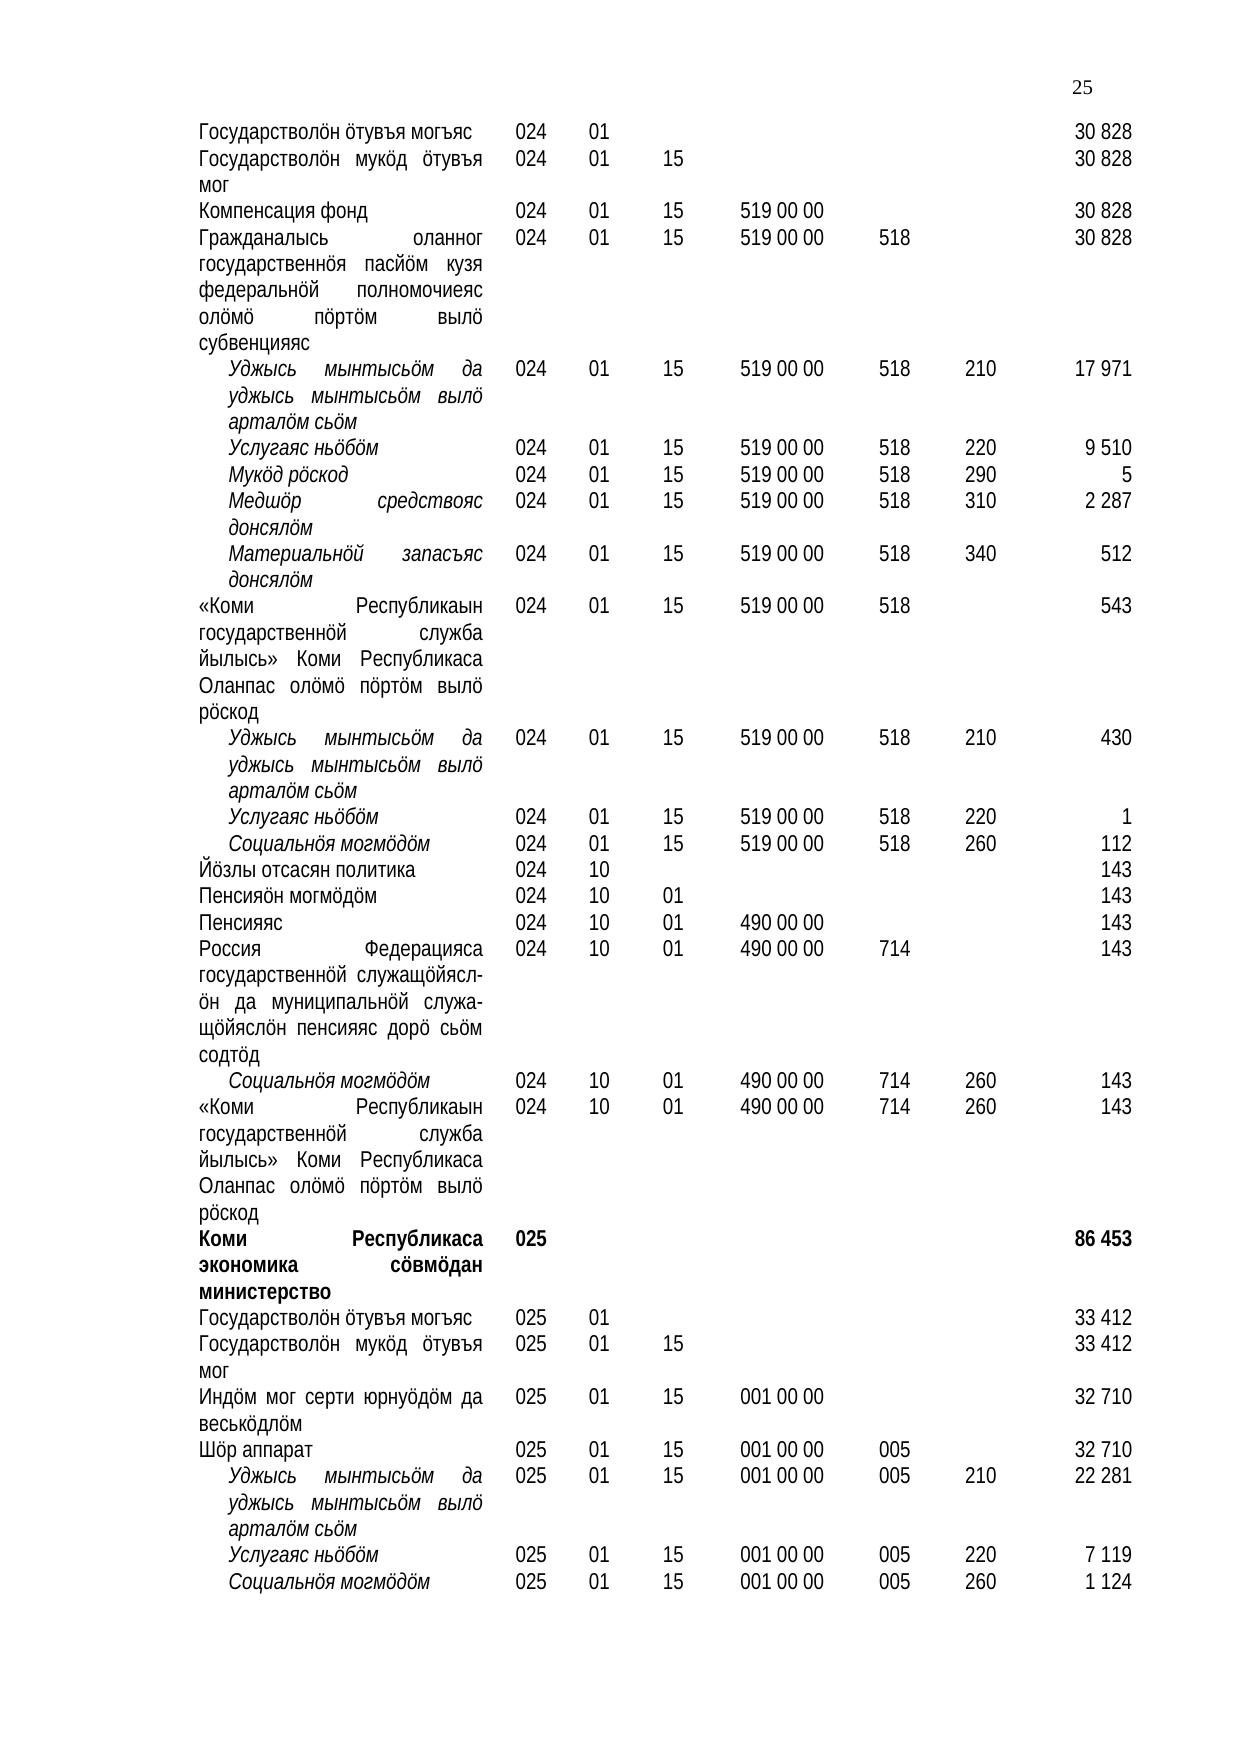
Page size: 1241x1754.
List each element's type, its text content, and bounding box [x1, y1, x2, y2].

table_cell [1143, 883, 1240, 909]
table_cell 518 [849, 593, 941, 724]
table_cell Шöр аппарат [188, 1436, 494, 1462]
table_cell 519 00 00 [716, 355, 848, 434]
table_cell 01 [568, 593, 631, 724]
table_cell 30 828 [1021, 224, 1143, 355]
table_cell Государстволöн мукöд öтувъя мог [188, 145, 494, 197]
table_cell 01 [568, 1304, 631, 1330]
table_cell [1143, 118, 1240, 144]
table_cell 001 00 00 [716, 1541, 848, 1568]
table_cell [631, 1225, 716, 1304]
table_cell 024 [494, 935, 568, 1067]
table_cell [1143, 434, 1240, 461]
table_cell [941, 1304, 1021, 1330]
table_cell 024 [494, 909, 568, 935]
table_cell 210 [941, 1462, 1021, 1541]
table_cell 518 [849, 830, 941, 856]
table_cell [716, 856, 848, 882]
table_cell [716, 1330, 848, 1383]
table_cell 024 [494, 883, 568, 909]
table_cell 001 00 00 [716, 1383, 848, 1436]
table_cell Услугаяс ньöбöм [188, 803, 494, 830]
table_cell 15 [631, 1568, 716, 1594]
table_cell [1143, 1093, 1240, 1225]
table_cell 518 [849, 434, 941, 461]
table_cell 01 [568, 197, 631, 223]
table_cell 01 [568, 830, 631, 856]
table_cell 30 828 [1021, 145, 1143, 197]
table_cell 01 [568, 803, 631, 830]
table_cell 10 [568, 909, 631, 935]
table_cell 714 [849, 1067, 941, 1093]
table_cell 17 971 [1021, 355, 1143, 434]
table_cell [941, 883, 1021, 909]
table_cell [1143, 1462, 1240, 1541]
table_cell 1 124 [1021, 1568, 1143, 1594]
table_cell [716, 883, 848, 909]
table_cell 025 [494, 1383, 568, 1436]
table_cell Пенсияöн могмöдöм [188, 883, 494, 909]
table_cell Пенсияяс [188, 909, 494, 935]
table_cell 10 [568, 883, 631, 909]
table_cell 220 [941, 1541, 1021, 1568]
table_cell [568, 1225, 631, 1304]
table_cell Социальнöя могмöдöм [188, 830, 494, 856]
table_cell 01 [568, 1462, 631, 1541]
table_cell [1143, 593, 1240, 724]
table_cell 01 [631, 935, 716, 1067]
table_cell [941, 1225, 1021, 1304]
table_cell 01 [568, 724, 631, 803]
table_cell [941, 197, 1021, 223]
table_cell 2 287 [1021, 487, 1143, 540]
table_cell 143 [1021, 883, 1143, 909]
table_cell 260 [941, 1067, 1021, 1093]
table_cell 33 412 [1021, 1304, 1143, 1330]
table_cell [1143, 487, 1240, 540]
table_cell 519 00 00 [716, 540, 848, 592]
table_cell 01 [631, 883, 716, 909]
table_cell 025 [494, 1568, 568, 1594]
table_cell 15 [631, 1436, 716, 1462]
table_cell 01 [568, 224, 631, 355]
table_cell 15 [631, 1541, 716, 1568]
table_cell Индöм мог серти юрнуöдöм да веськöдлöм [188, 1383, 494, 1436]
table_cell Медшöр средствояс донсялöм [188, 487, 494, 540]
table_cell 024 [494, 856, 568, 882]
table_cell 01 [631, 1093, 716, 1225]
table_cell 025 [494, 1436, 568, 1462]
table_cell 15 [631, 593, 716, 724]
table_cell [631, 1304, 716, 1330]
table_cell 260 [941, 1568, 1021, 1594]
table_cell 025 [494, 1541, 568, 1568]
table_cell Уджысь мынтысьöм да уджысь мынтысьöм вылö арталöм сьöм [188, 724, 494, 803]
table_cell 430 [1021, 724, 1143, 803]
table_cell [849, 197, 941, 223]
table_cell [1143, 1383, 1240, 1436]
table_cell 025 [494, 1462, 568, 1541]
table_cell Гражданалысь оланног государственнöя пасйöм кузя федеральнöй полномочиеяс олöмö пöртöм вылö субвенцияяс [188, 224, 494, 355]
table_cell [1143, 540, 1240, 592]
table_cell 519 00 00 [716, 461, 848, 487]
table_cell 112 [1021, 830, 1143, 856]
table_cell 30 828 [1021, 118, 1143, 144]
table_cell «Коми Республикаын государственнöй служба йылысь» Коми Республикаса Оланпас олöмö пöртöм вылö рöскод [188, 1093, 494, 1225]
table_cell 01 [568, 434, 631, 461]
table_cell 024 [494, 803, 568, 830]
table_cell 01 [568, 1541, 631, 1568]
table_cell [716, 118, 848, 144]
table_cell 024 [494, 118, 568, 144]
table_cell [941, 118, 1021, 144]
table_cell [849, 118, 941, 144]
table_cell [849, 1330, 941, 1383]
table_cell 32 710 [1021, 1436, 1143, 1462]
table_cell 01 [568, 540, 631, 592]
table_cell 024 [494, 830, 568, 856]
table_cell 210 [941, 724, 1021, 803]
table_cell Социальнöя могмöдöм [188, 1067, 494, 1093]
table_cell 518 [849, 461, 941, 487]
table_cell 024 [494, 724, 568, 803]
table_cell Уджысь мынтысьöм да уджысь мынтысьöм вылö арталöм сьöм [188, 355, 494, 434]
table_cell 01 [631, 909, 716, 935]
table_cell [849, 856, 941, 882]
table_cell 143 [1021, 909, 1143, 935]
table_cell [631, 856, 716, 882]
table_cell 490 00 00 [716, 935, 848, 1067]
table_cell 01 [568, 355, 631, 434]
table_cell 22 281 [1021, 1462, 1143, 1541]
table_cell 518 [849, 724, 941, 803]
table_cell [1143, 803, 1240, 830]
table_cell 024 [494, 1067, 568, 1093]
table_cell Государстволöн öтувъя могъяс [188, 118, 494, 144]
table_cell 518 [849, 540, 941, 592]
table_cell [1143, 830, 1240, 856]
table_cell [631, 118, 716, 144]
table_cell 7 119 [1021, 1541, 1143, 1568]
table_cell 1 [1021, 803, 1143, 830]
table_cell [1143, 355, 1240, 434]
table_cell 310 [941, 487, 1021, 540]
table_cell Мукöд рöскод [188, 461, 494, 487]
table_cell 220 [941, 434, 1021, 461]
table_cell 512 [1021, 540, 1143, 592]
table_cell 005 [849, 1436, 941, 1462]
table_cell [716, 145, 848, 197]
table_cell [1143, 909, 1240, 935]
table_cell [1143, 935, 1240, 1067]
table_cell 01 [568, 487, 631, 540]
table_cell 10 [568, 1067, 631, 1093]
table_cell 10 [568, 935, 631, 1067]
table_cell 15 [631, 803, 716, 830]
table_cell 490 00 00 [716, 1067, 848, 1093]
table_cell 01 [568, 1568, 631, 1594]
table_cell 5 [1021, 461, 1143, 487]
table_cell 15 [631, 145, 716, 197]
table_cell 001 00 00 [716, 1568, 848, 1594]
table_cell [849, 1383, 941, 1436]
table_cell 220 [941, 803, 1021, 830]
table_cell 86 453 [1021, 1225, 1143, 1304]
table_cell 260 [941, 1093, 1021, 1225]
table_cell [1143, 1304, 1240, 1330]
table_cell 005 [849, 1541, 941, 1568]
table_cell 024 [494, 145, 568, 197]
table_cell 15 [631, 434, 716, 461]
table_cell 024 [494, 1093, 568, 1225]
table_cell [1143, 224, 1240, 355]
table_cell 519 00 00 [716, 724, 848, 803]
table_cell [1143, 145, 1240, 197]
table_cell 024 [494, 540, 568, 592]
table_cell 32 710 [1021, 1383, 1143, 1436]
table_cell 210 [941, 355, 1021, 434]
table_cell 15 [631, 540, 716, 592]
table_cell [849, 909, 941, 935]
table_cell 024 [494, 434, 568, 461]
table_cell 15 [631, 830, 716, 856]
table_cell 01 [568, 1330, 631, 1383]
table_cell [1143, 197, 1240, 223]
table_cell 024 [494, 197, 568, 223]
table_cell Россия Федерацияса государственнöй служащöй­ясл­öн да муниципаль­нöй служа­щöй­яслöн пенсияяс дорö сьöм содтöд [188, 935, 494, 1067]
table_cell 005 [849, 1568, 941, 1594]
table_cell [941, 593, 1021, 724]
table_cell 15 [631, 197, 716, 223]
table_cell 340 [941, 540, 1021, 592]
table_cell [849, 1225, 941, 1304]
table_cell 490 00 00 [716, 1093, 848, 1225]
table_cell 519 00 00 [716, 830, 848, 856]
table_cell 01 [568, 118, 631, 144]
table_cell 15 [631, 724, 716, 803]
table_cell Компенсация фонд [188, 197, 494, 223]
table_cell 30 828 [1021, 197, 1143, 223]
table_cell Услугаяс ньöбöм [188, 1541, 494, 1568]
table_cell [1143, 1225, 1240, 1304]
table_cell [1143, 461, 1240, 487]
table_cell [941, 145, 1021, 197]
table_cell [1143, 724, 1240, 803]
table_cell «Коми Республикаын государственнöй служба йылысь» Коми Республикаса Оланпас олöмö пöртöм вылö рöскод [188, 593, 494, 724]
table_cell 024 [494, 593, 568, 724]
table_cell Коми Республикаса экономика сöвмöдан министерство [188, 1225, 494, 1304]
table_cell 518 [849, 355, 941, 434]
table_cell 260 [941, 830, 1021, 856]
table_cell 519 00 00 [716, 803, 848, 830]
table_cell 025 [494, 1330, 568, 1383]
table_cell 33 412 [1021, 1330, 1143, 1383]
table_cell [1143, 1067, 1240, 1093]
table_cell 518 [849, 224, 941, 355]
table_cell [941, 935, 1021, 1067]
table_cell [1143, 1436, 1240, 1462]
table_cell Социальнöя могмöдöм [188, 1568, 494, 1594]
table_cell [941, 1383, 1021, 1436]
table_cell [941, 1330, 1021, 1383]
table_cell 01 [631, 1067, 716, 1093]
table_cell 9 510 [1021, 434, 1143, 461]
table_cell 15 [631, 487, 716, 540]
table_cell [716, 1304, 848, 1330]
table_cell [849, 145, 941, 197]
table_cell 01 [568, 1436, 631, 1462]
table_cell 290 [941, 461, 1021, 487]
table_cell 519 00 00 [716, 224, 848, 355]
table_cell Услугаяс ньöбöм [188, 434, 494, 461]
table_cell [849, 1304, 941, 1330]
table_cell 001 00 00 [716, 1436, 848, 1462]
table_cell Йöзлы отсасян политика [188, 856, 494, 882]
table_cell 025 [494, 1225, 568, 1304]
table_cell 024 [494, 355, 568, 434]
table_cell 519 00 00 [716, 434, 848, 461]
table_cell [716, 1225, 848, 1304]
table_cell 15 [631, 461, 716, 487]
table_cell [941, 856, 1021, 882]
table_cell 01 [568, 145, 631, 197]
table_cell Государстволöн мукöд öтувъя мог [188, 1330, 494, 1383]
table_cell [941, 1436, 1021, 1462]
table_cell 518 [849, 487, 941, 540]
table_cell 15 [631, 1383, 716, 1436]
table_cell Государстволöн öтувъя могъяс [188, 1304, 494, 1330]
table_cell 15 [631, 355, 716, 434]
table_cell 714 [849, 1093, 941, 1225]
table_cell 518 [849, 803, 941, 830]
table_cell 024 [494, 224, 568, 355]
table_cell [941, 224, 1021, 355]
table_cell [1143, 856, 1240, 882]
table_cell 714 [849, 935, 941, 1067]
table_cell 143 [1021, 1067, 1143, 1093]
table_cell [1143, 1568, 1240, 1594]
table_cell 001 00 00 [716, 1462, 848, 1541]
table_cell 024 [494, 461, 568, 487]
table_cell 519 00 00 [716, 197, 848, 223]
table_cell 01 [568, 461, 631, 487]
table_cell 519 00 00 [716, 593, 848, 724]
table_cell 15 [631, 1462, 716, 1541]
table_cell 15 [631, 224, 716, 355]
table_cell [941, 909, 1021, 935]
table_cell 143 [1021, 1093, 1143, 1225]
table_cell 15 [631, 1330, 716, 1383]
table_cell 519 00 00 [716, 487, 848, 540]
table_cell 01 [568, 1383, 631, 1436]
table_cell 543 [1021, 593, 1143, 724]
table_cell 024 [494, 487, 568, 540]
table_cell Материальнöй запасъяс донсялöм [188, 540, 494, 592]
table_cell [1143, 1330, 1240, 1383]
table_cell 143 [1021, 935, 1143, 1067]
table_cell 490 00 00 [716, 909, 848, 935]
table_cell 10 [568, 1093, 631, 1225]
table_cell 025 [494, 1304, 568, 1330]
table_cell Уджысь мынтысьöм да уджысь мынтысьöм вылö арталöм сьöм [188, 1462, 494, 1541]
table_cell [849, 883, 941, 909]
table_cell 143 [1021, 856, 1143, 882]
table_cell [1143, 1541, 1240, 1568]
table_cell 10 [568, 856, 631, 882]
table_cell 005 [849, 1462, 941, 1541]
